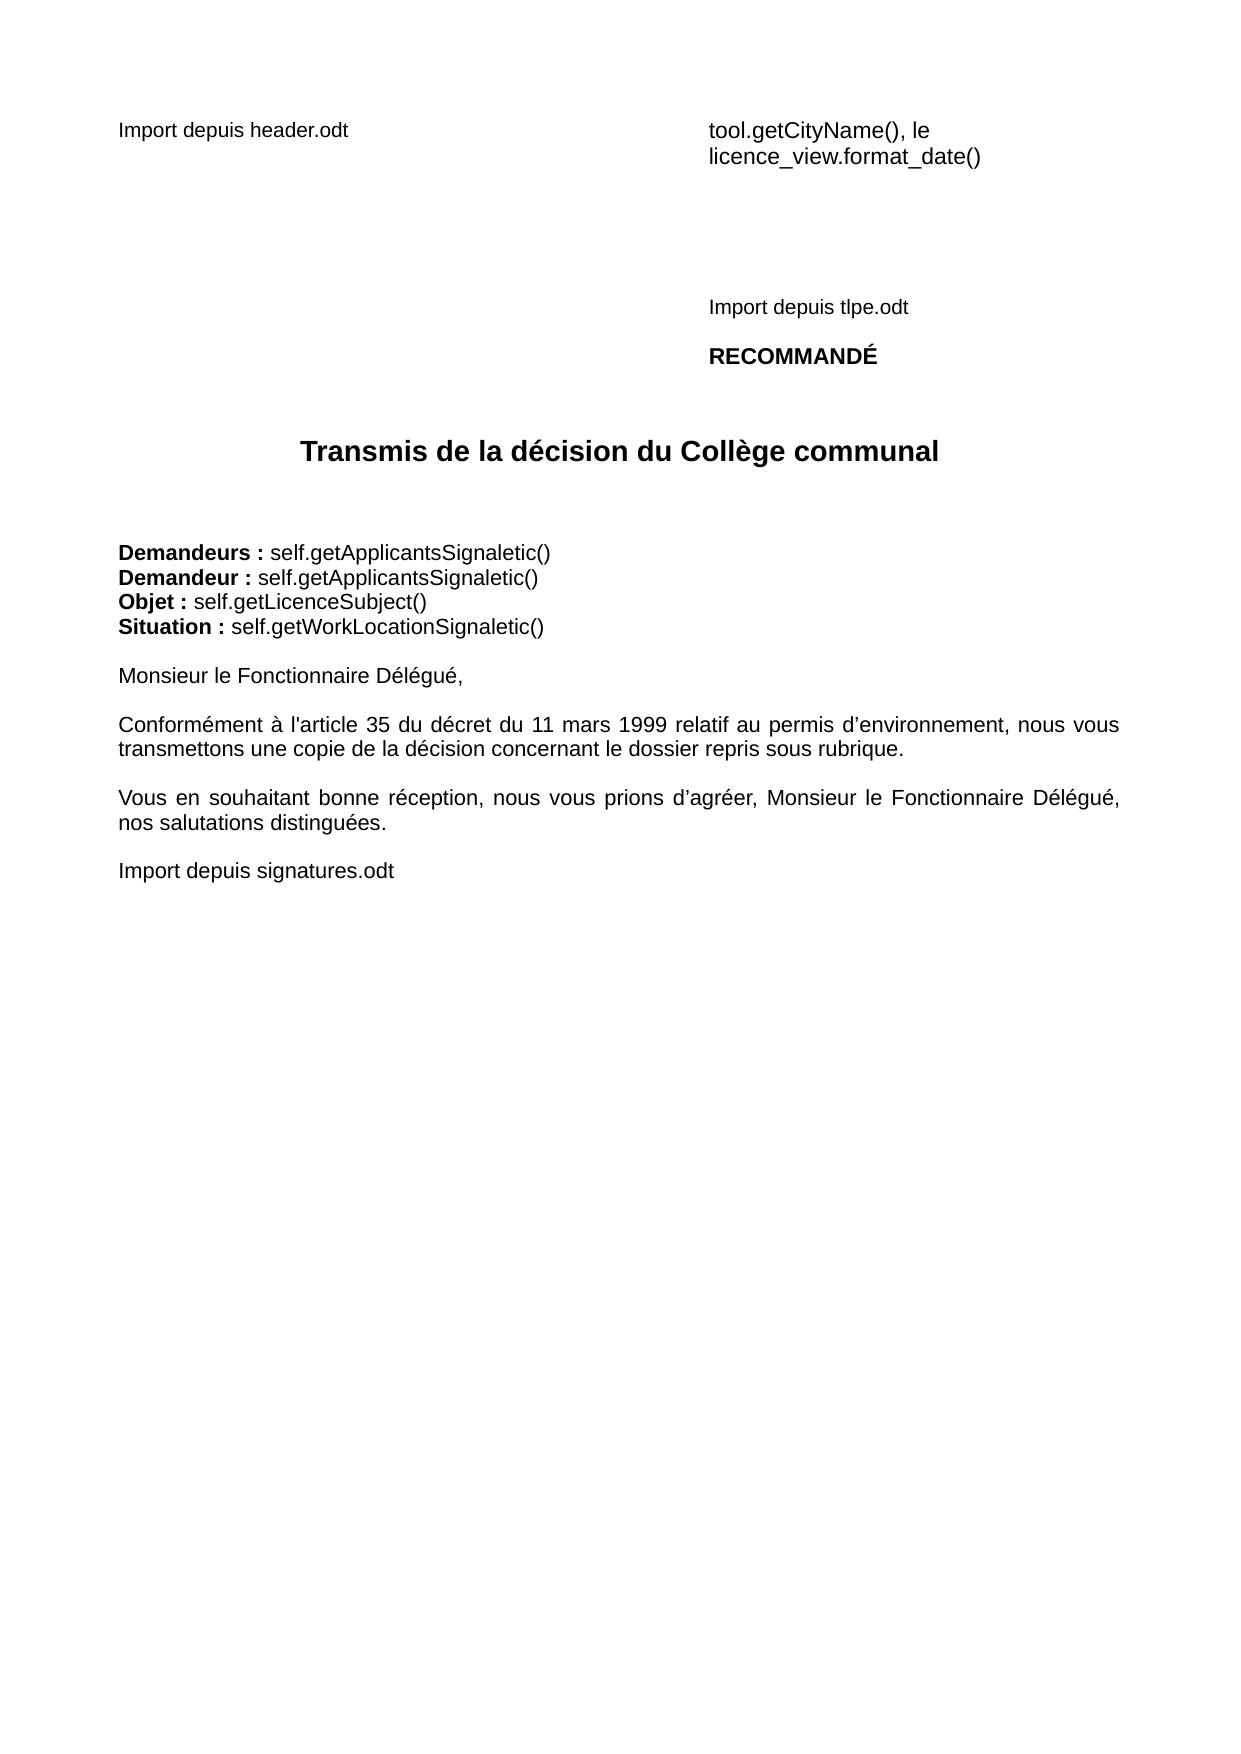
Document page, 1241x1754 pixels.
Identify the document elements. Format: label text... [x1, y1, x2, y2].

text Conformément à l'article 35 du décret du 11 mars 1999 relatif au permis d’environnement, nous vous transmettons une copie de la décision concernant le dossier repris sous rubrique. [118, 712, 1122, 761]
table_header tool.getCityName(), le licence_view.format_date() Import depuis tlpe.odt RECOMMANDÉ [709, 118, 1123, 370]
text Situation : self.getWorkLocationSignaletic() [118, 614, 1122, 639]
text Demandeurs : self.getApplicantsSignaletic() [118, 541, 1122, 565]
table_header Import depuis header.odt [118, 118, 708, 370]
text Import depuis signatures.odt [118, 859, 1122, 884]
text Vous en souhaitant bonne réception, nous vous prions d’agréer, Monsieur le Fonctionnaire Délégué, nos salutations distinguées. [118, 786, 1122, 835]
text Objet : self.getLicenceSubject() [118, 590, 1122, 614]
text Monsieur le Fonctionnaire Délégué, [118, 663, 1122, 688]
text Demandeur : self.getApplicantsSignaletic() [118, 565, 1122, 590]
title Transmis de la décision du Collège communal [118, 435, 1122, 467]
